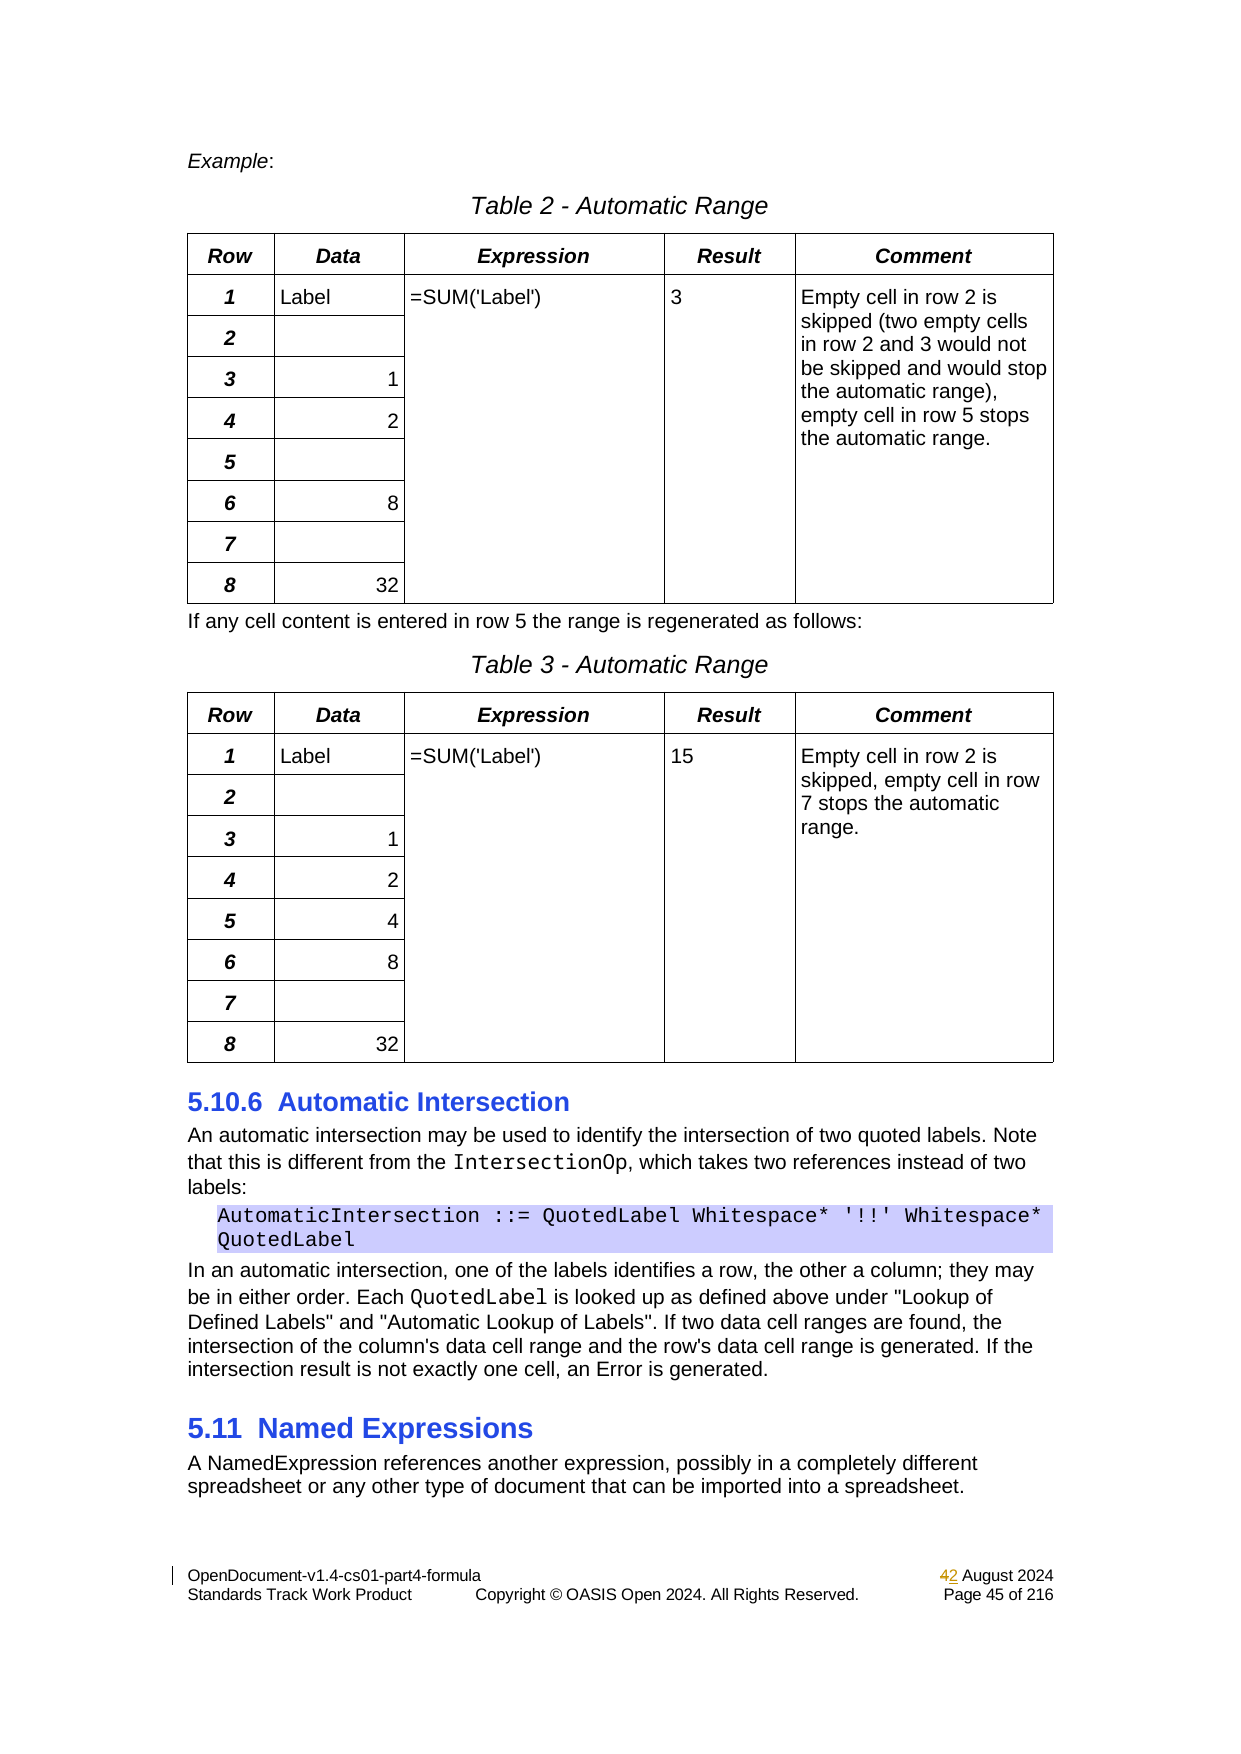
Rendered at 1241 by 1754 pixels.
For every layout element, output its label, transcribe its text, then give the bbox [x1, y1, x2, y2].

table_cell 1 [275, 816, 404, 856]
table_cell 32 [275, 1022, 404, 1062]
table_cell 8 [188, 563, 274, 603]
table_cell 2 [188, 316, 274, 356]
table_cell 2 [188, 775, 274, 815]
table_cell 2 [275, 398, 404, 438]
table_cell [275, 522, 404, 562]
table_cell 6 [188, 940, 274, 980]
table_cell 32 [275, 563, 404, 603]
table_cell 1 [188, 734, 274, 774]
table_cell 7 [188, 981, 274, 1021]
table_header Expression [405, 693, 664, 733]
table_cell [275, 316, 404, 356]
text If any cell content is entered in row 5 the range is regenerated as follows: [187, 609, 1053, 633]
table_header Row [188, 693, 274, 733]
table_cell 5 [188, 899, 274, 938]
table_cell [275, 775, 404, 815]
subtitle Named Expressions [187, 1412, 1053, 1445]
table_cell 8 [188, 1022, 274, 1062]
table_cell =SUM('Label') [405, 734, 664, 1062]
table_cell [275, 439, 404, 479]
table_cell 4 [275, 899, 404, 938]
table_cell 4 [188, 857, 274, 897]
text A NamedExpression references another expression, possibly in a completely different spreadsheet or any other type of document that can be imported into a spreadsheet. [187, 1451, 1053, 1498]
table_cell 15 [665, 734, 795, 1062]
table_cell 3 [665, 275, 795, 603]
table_cell 3 [188, 357, 274, 397]
table_cell 7 [188, 522, 274, 562]
text AutomaticIntersection ::= QuotedLabel Whitespace* '!!' Whitespace* QuotedLabel [217, 1205, 1053, 1253]
table_header Data [275, 234, 404, 274]
subtitle Automatic Intersection [187, 1087, 1053, 1117]
table_cell Empty cell in row 2 is skipped (two empty cells in row 2 and 3 would not be skipped and would stop the automatic range), empty cell in row 5 stops the automatic range. [796, 275, 1053, 603]
table_header Comment [796, 234, 1053, 274]
table_cell Label [275, 734, 404, 774]
table_cell 1 [188, 275, 274, 315]
text Example: [187, 150, 1053, 173]
table_cell =SUM('Label') [405, 275, 664, 603]
table_header Result [665, 234, 795, 274]
table_cell 5 [188, 439, 274, 479]
table_cell [275, 981, 404, 1021]
table_cell Empty cell in row 2 is skipped, empty cell in row 7 stops the automatic range. [796, 734, 1053, 1062]
table_header Row [188, 234, 274, 274]
table_cell 1 [275, 357, 404, 397]
table_header Expression [405, 234, 664, 274]
text Table 2 - Automatic Range [187, 192, 1053, 220]
table_cell 6 [188, 481, 274, 521]
table_cell Label [275, 275, 404, 315]
text An automatic intersection may be used to identify the intersection of two quoted labels. Note that this is different from the IntersectionOp, which takes two references instead of two labels: [187, 1123, 1053, 1199]
table_cell 2 [275, 857, 404, 897]
table_header Data [275, 693, 404, 733]
text In an automatic intersection, one of the labels identifies a row, the other a column; they may be in either order. Each QuotedLabel is looked up as defined above under "Lookup of Defined Labels" and "Automatic Lookup of Labels". If two data cell ranges are found, the intersection of the column's data cell range and the row's data cell range is generated. If the intersection result is not exactly one cell, an Error is generated. [187, 1259, 1053, 1381]
table_cell 4 [188, 398, 274, 438]
table_cell 8 [275, 940, 404, 980]
table_header Result [665, 693, 795, 733]
text Table 3 - Automatic Range [187, 651, 1053, 679]
table_header Comment [796, 693, 1053, 733]
table_cell 3 [188, 816, 274, 856]
table_cell 8 [275, 481, 404, 521]
